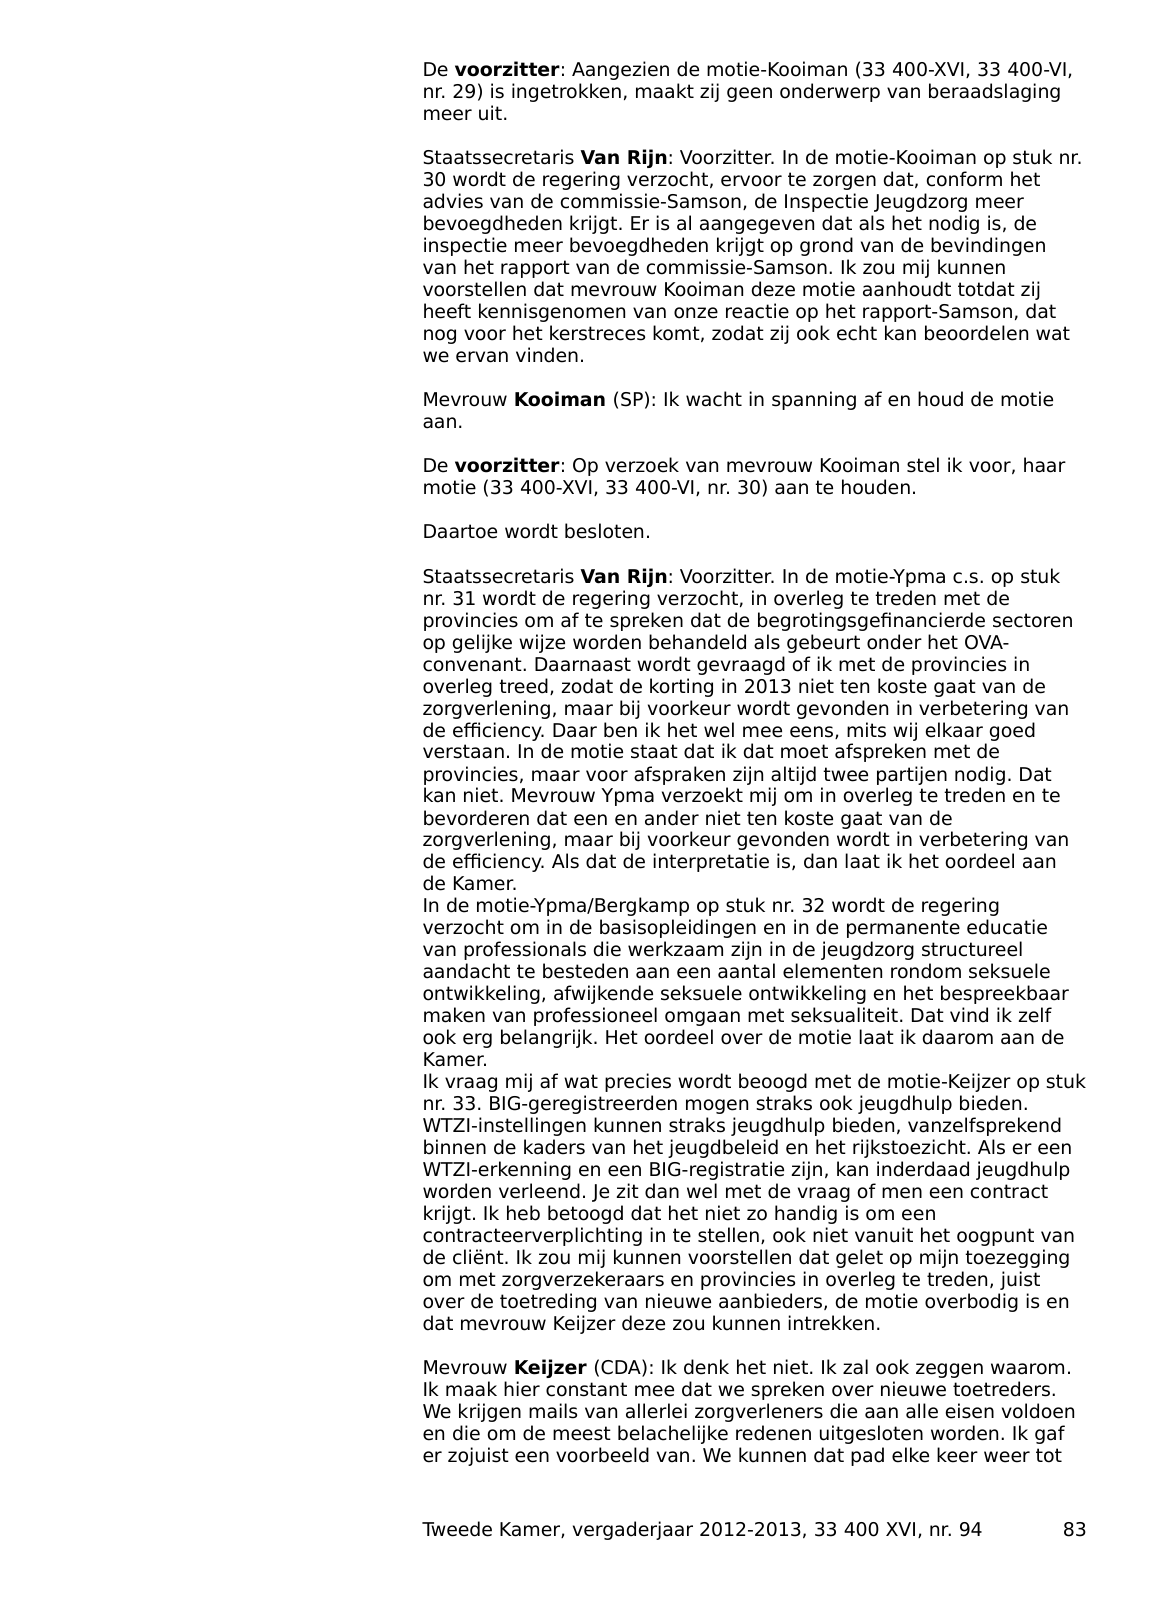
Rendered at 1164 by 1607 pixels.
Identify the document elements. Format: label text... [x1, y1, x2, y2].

text Mevrouw Kooiman (SP): Ik wacht in spanning af en houd de motie aan. [422, 389, 1087, 433]
text Staatssecretaris Van Rijn: Voorzitter. In de motie-Kooiman op stuk nr. 30 wordt de regering verzocht, ervoor te zorgen dat, conform het advies van de commissie-Samson, de Inspectie Jeugdzorg meer bevoegdheden krijgt. Er is al aangegeven dat als het nodig is, de inspectie meer bevoegdheden krijgt op grond van de bevindingen van het rapport van de commissie-Samson. Ik zou mij kunnen voorstellen dat mevrouw Kooiman deze motie aanhoudt totdat zij heeft kennisgenomen van onze reactie op het rapport-Samson, dat nog voor het kerstreces komt, zodat zij ook echt kan beoordelen wat we ervan vinden. [422, 147, 1087, 367]
text Ik vraag mij af wat precies wordt beoogd met de motie-Keijzer op stuk nr. 33. BIG-geregistreerden mogen straks ook jeugdhulp bieden. WTZI-instellingen kunnen straks jeugdhulp bieden, vanzelfsprekend binnen de kaders van het jeugdbeleid en het rijkstoezicht. Als er een WTZI-erkenning en een BIG-registratie zijn, kan inderdaad jeugdhulp worden verleend. Je zit dan wel met de vraag of men een contract krijgt. Ik heb betoogd dat het niet zo handig is om een contracteerverplichting in te stellen, ook niet vanuit het oogpunt van de cliënt. Ik zou mij kunnen voorstellen dat gelet op mijn toezegging om met zorgverzekeraars en provincies in overleg te treden, juist over de toetreding van nieuwe aanbieders, de motie overbodig is en dat mevrouw Keijzer deze zou kunnen intrekken. [422, 1071, 1087, 1335]
text De voorzitter: Aangezien de motie-Kooiman (33 400-XVI, 33 400-VI, nr. 29) is ingetrokken, maakt zij geen onderwerp van beraadslaging meer uit. [422, 59, 1087, 125]
text In de motie-Ypma/Bergkamp op stuk nr. 32 wordt de regering verzocht om in de basisopleidingen en in de permanente educatie van professionals die werkzaam zijn in de jeugdzorg structureel aandacht te besteden aan een aantal elementen rondom seksuele ontwikkeling, afwijkende seksuele ontwikkeling en het bespreekbaar maken van professioneel omgaan met seksualiteit. Dat vind ik zelf ook erg belangrijk. Het oordeel over de motie laat ik daarom aan de Kamer. [422, 895, 1087, 1071]
text De voorzitter: Op verzoek van mevrouw Kooiman stel ik voor, haar motie (33 400-XVI, 33 400-VI, nr. 30) aan te houden. [422, 455, 1087, 499]
text Staatssecretaris Van Rijn: Voorzitter. In de motie-Ypma c.s. op stuk nr. 31 wordt de regering verzocht, in overleg te treden met de provincies om af te spreken dat de begrotingsgefinancierde sectoren op gelijke wijze worden behandeld als gebeurt onder het OVA-convenant. Daarnaast wordt gevraagd of ik met de provincies in overleg treed, zodat de korting in 2013 niet ten koste gaat van de zorgverlening, maar bij voorkeur wordt gevonden in verbetering van de efficiency. Daar ben ik het wel mee eens, mits wij elkaar goed verstaan. In de motie staat dat ik dat moet afspreken met de provincies, maar voor afspraken zijn altijd twee partijen nodig. Dat kan niet. Mevrouw Ypma verzoekt mij om in overleg te treden en te bevorderen dat een en ander niet ten koste gaat van de zorgverlening, maar bij voorkeur gevonden wordt in verbetering van de efficiency. Als dat de interpretatie is, dan laat ik het oordeel aan de Kamer. [422, 566, 1087, 895]
text Mevrouw Keijzer (CDA): Ik denk het niet. Ik zal ook zeggen waarom. Ik maak hier constant mee dat we spreken over nieuwe toetreders. We krijgen mails van allerlei zorgverleners die aan alle eisen voldoen en die om de meest belachelijke redenen uitgesloten worden. Ik gaf er zojuist een voorbeeld van. We kunnen dat pad elke keer weer tot [422, 1357, 1087, 1467]
text Daartoe wordt besloten. [422, 521, 1087, 543]
